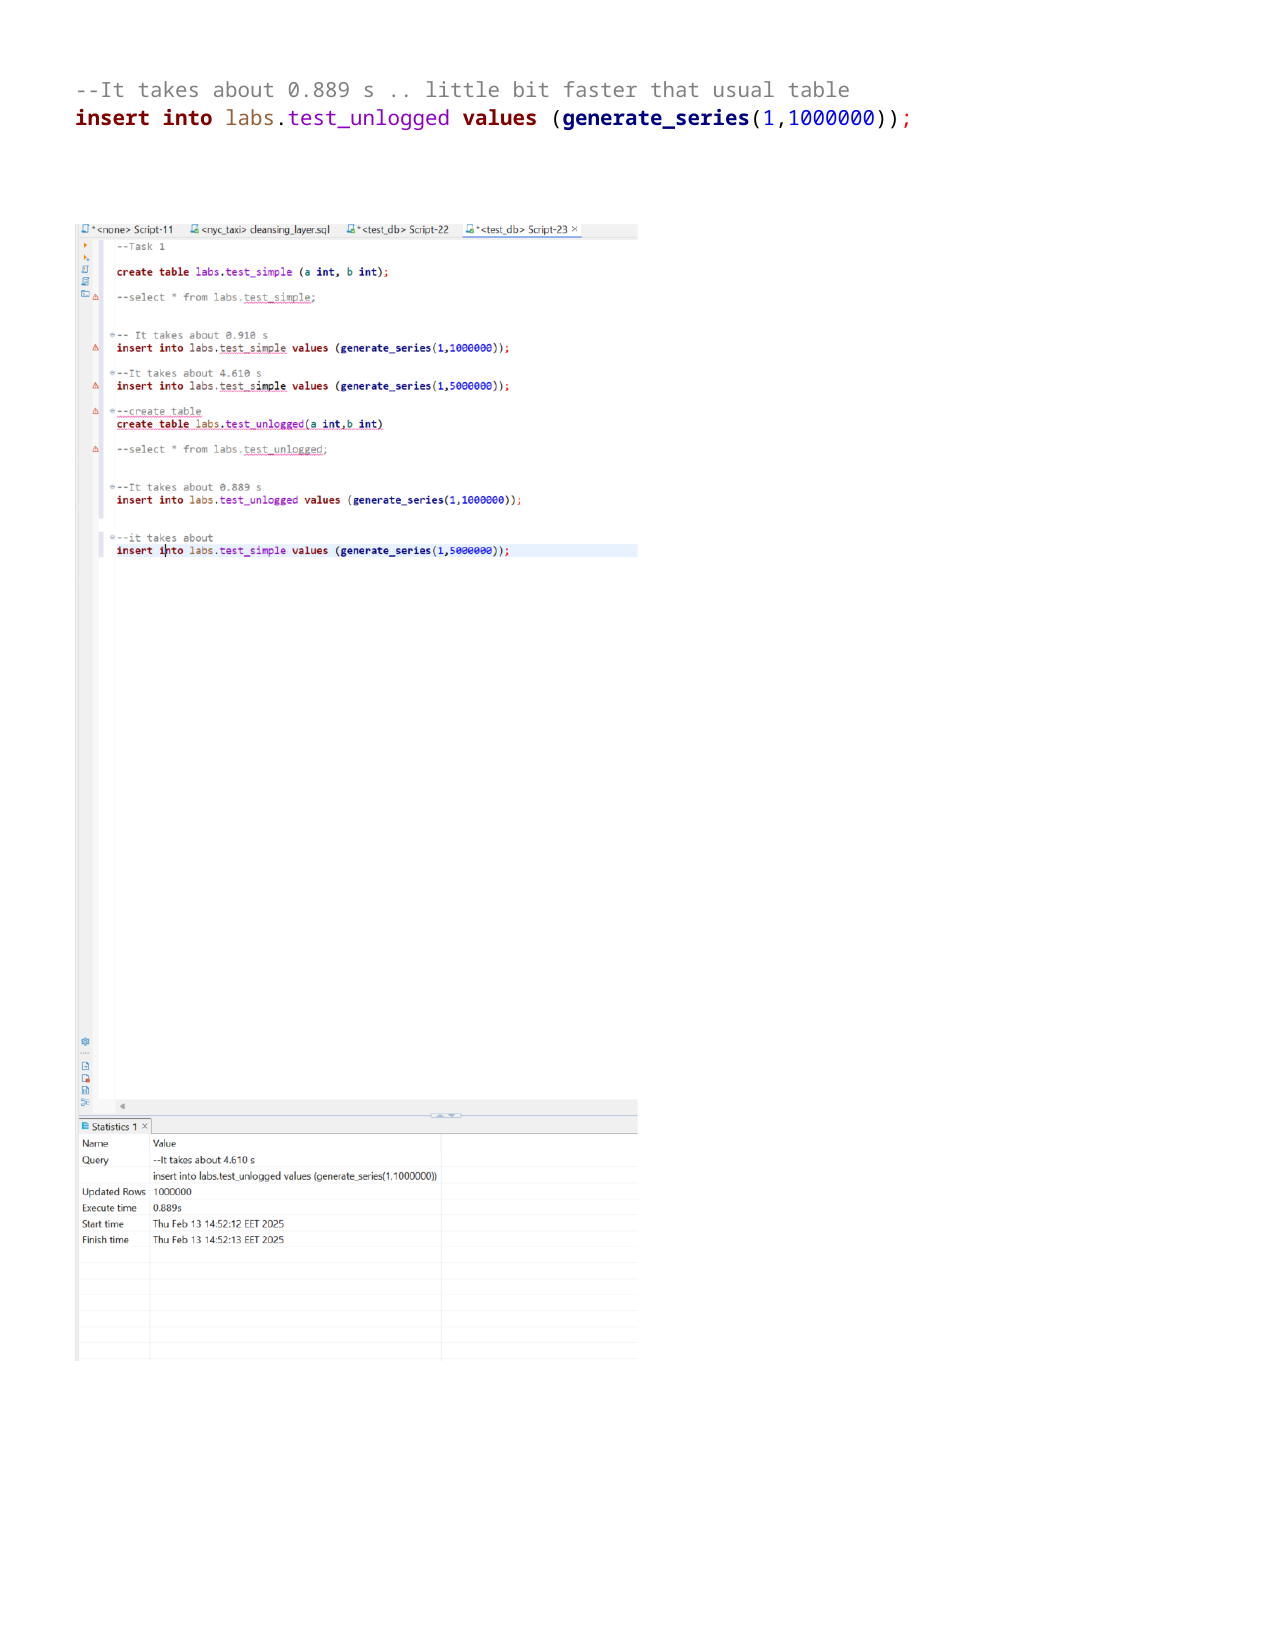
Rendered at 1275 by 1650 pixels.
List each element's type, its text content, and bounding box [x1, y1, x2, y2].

text --It takes about 0.889 s .. little bit faster that usual table [75, 75, 1200, 103]
text insert into labs.test_unlogged values (generate_series(1,1000000)); [75, 103, 1200, 132]
